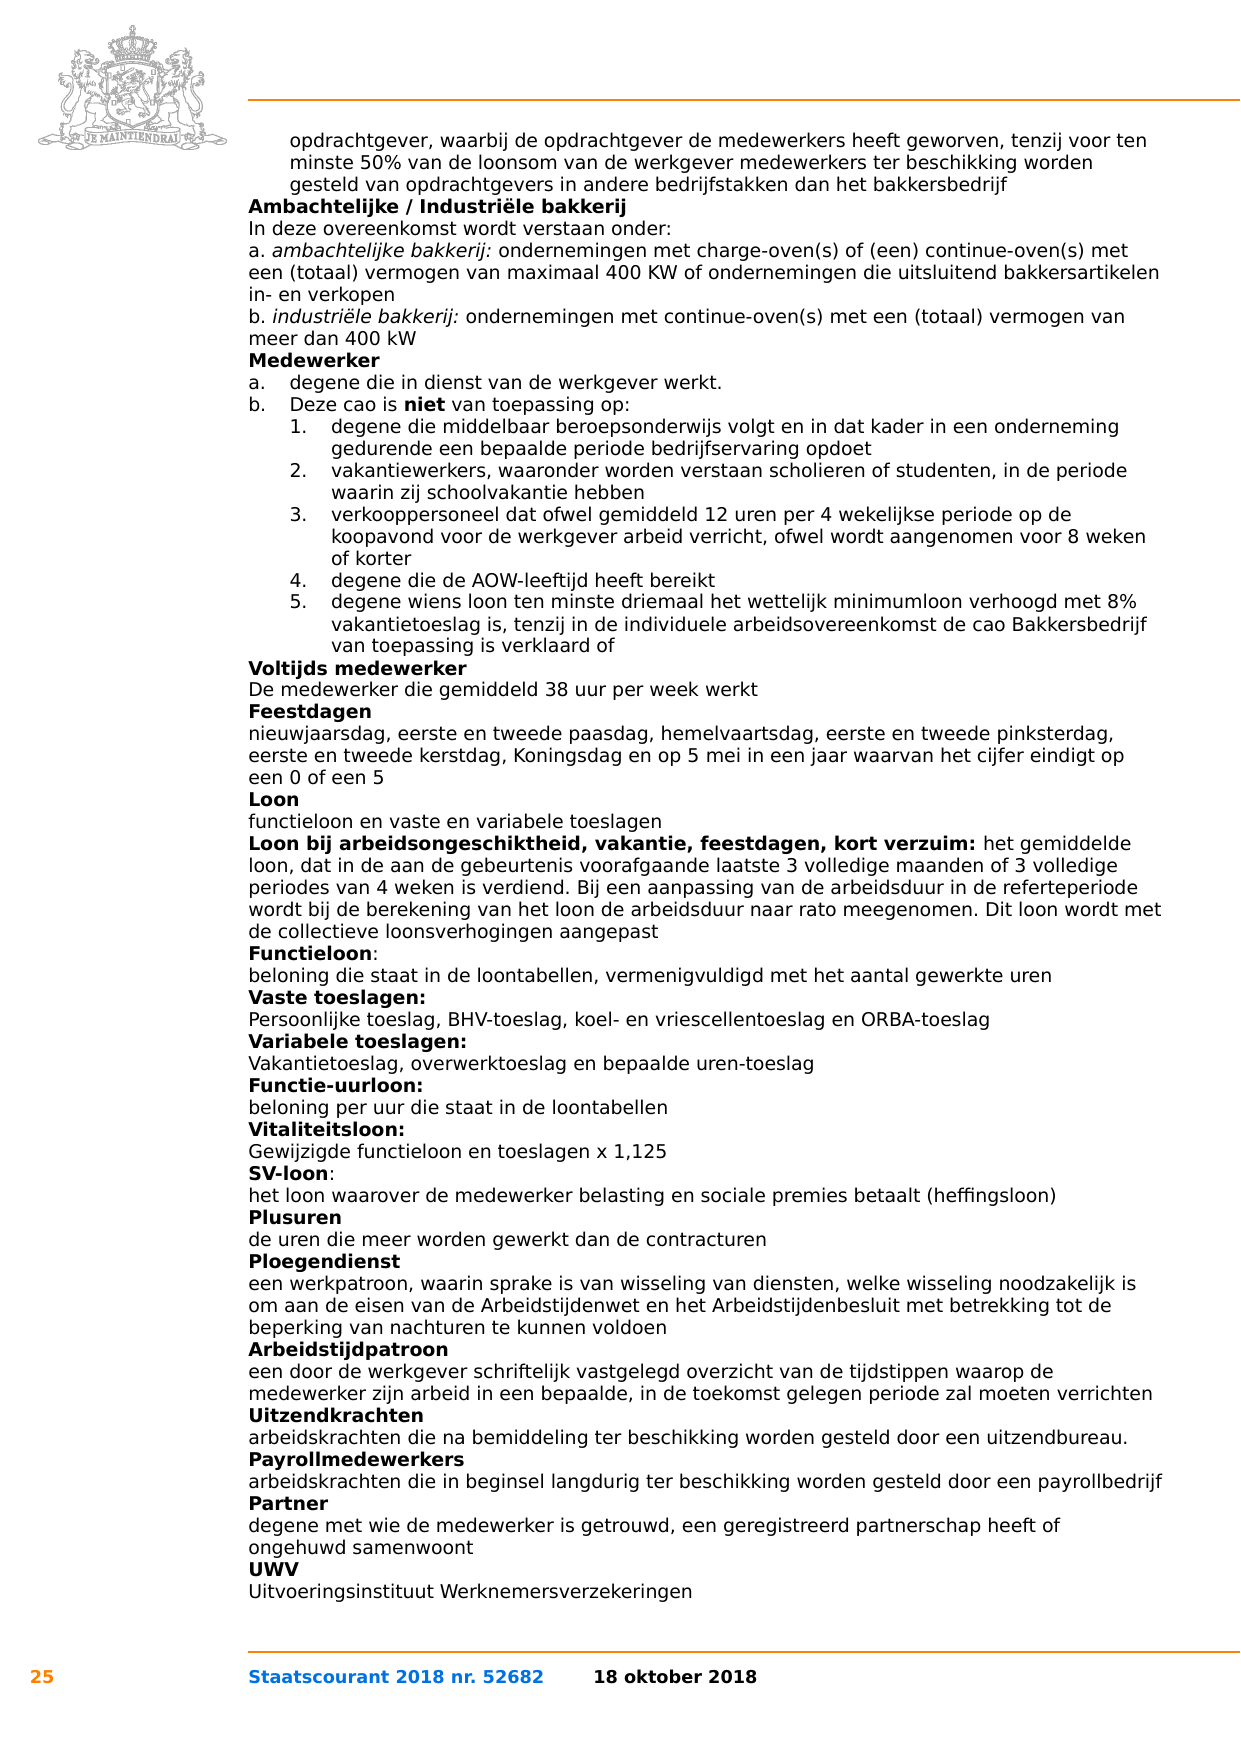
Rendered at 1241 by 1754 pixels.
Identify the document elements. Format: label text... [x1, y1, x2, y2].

text opdrachtgever, waarbij de opdrachtgever de medewerkers heeft geworven, tenzij voor ten minste 50% van de loonsom van de werkgever medewerkers ter beschikking worden gesteld van opdrachtgevers in andere bedrijfstakken dan het bakkersbedrijf [248, 130, 1163, 196]
text Persoonlijke toeslag, BHV-toeslag, koel- en vriescellentoeslag en ORBA-toeslag [248, 1009, 1163, 1031]
text degene met wie de medewerker is getrouwd, een geregistreerd partnerschap heeft of ongehuwd samenwoont [248, 1514, 1163, 1558]
text Partner [248, 1493, 1163, 1514]
text a. degene die in dienst van de werkgever werkt. [248, 372, 1163, 394]
text Plusuren [248, 1207, 1163, 1229]
text Variabele toeslagen: [248, 1031, 1163, 1053]
text Payrollmedewerkers [248, 1449, 1163, 1471]
text Loon [248, 789, 1163, 811]
text een door de werkgever schriftelijk vastgelegd overzicht van de tijdstippen waarop de medewerker zijn arbeid in een bepaalde, in de toekomst gelegen periode zal moeten verrichten [248, 1361, 1163, 1405]
text UWV [248, 1558, 1163, 1581]
text De medewerker die gemiddeld 38 uur per week werkt [248, 679, 1163, 701]
text 3. verkooppersoneel dat ofwel gemiddeld 12 uren per 4 wekelijkse periode op de koopavond voor de werkgever arbeid verricht, ofwel wordt aangenomen voor 8 weken of korter [289, 503, 1163, 569]
text In deze overeenkomst wordt verstaan onder: [248, 218, 1163, 240]
text Medewerker [248, 350, 1163, 372]
text Functieloon: [248, 943, 1163, 965]
text Ploegendienst [248, 1251, 1163, 1273]
text Arbeidstijdpatroon [248, 1339, 1163, 1361]
text Ambachtelijke / Industriële bakkerij [248, 196, 1163, 218]
text SV-loon: [248, 1163, 1163, 1185]
text arbeidskrachten die na bemiddeling ter beschikking worden gesteld door een uitzendbureau. [248, 1427, 1163, 1449]
text beloning die staat in de loontabellen, vermenigvuldigd met het aantal gewerkte uren [248, 965, 1163, 987]
text Vitaliteitsloon: [248, 1119, 1163, 1141]
text arbeidskrachten die in beginsel langdurig ter beschikking worden gesteld door een payrollbedrijf [248, 1471, 1163, 1493]
text Gewijzigde functieloon en toeslagen x 1,125 [248, 1141, 1163, 1163]
text Uitvoeringsinstituut Werknemersverzekeringen [248, 1581, 1163, 1602]
text de uren die meer worden gewerkt dan de contracturen [248, 1229, 1163, 1251]
picture [38, 25, 227, 150]
text het loon waarover de medewerker belasting en sociale premies betaalt (heffingsloon) [248, 1185, 1163, 1207]
text Voltijds medewerker [248, 657, 1163, 679]
text Loon bij arbeidsongeschiktheid, vakantie, feestdagen, kort verzuim: het gemiddelde loon, dat in de aan de gebeurtenis voorafgaande laatste 3 volledige maanden of 3 volledige periodes van 4 weken is verdiend. Bij een aanpassing van de arbeidsduur in de referteperiode wordt bij de berekening van het loon de arbeidsduur naar rato meegenomen. Dit loon wordt met de collectieve loonsverhogingen aangepast [248, 833, 1163, 943]
text beloning per uur die staat in de loontabellen [248, 1097, 1163, 1119]
text 2. vakantiewerkers, waaronder worden verstaan scholieren of studenten, in de periode waarin zij schoolvakantie hebben [289, 459, 1163, 503]
text een werkpatroon, waarin sprake is van wisseling van diensten, welke wisseling noodzakelijk is om aan de eisen van de Arbeidstijdenwet en het Arbeidstijdenbesluit met betrekking tot de beperking van nachturen te kunnen voldoen [248, 1273, 1163, 1339]
text Vaste toeslagen: [248, 987, 1163, 1009]
text 5. degene wiens loon ten minste driemaal het wettelijk minimumloon verhoogd met 8% vakantietoeslag is, tenzij in de individuele arbeidsovereenkomst de cao Bakkersbedrijf van toepassing is verklaard of [289, 591, 1163, 657]
text 4. degene die de AOW-leeftijd heeft bereikt [289, 569, 1163, 591]
text 1. degene die middelbaar beroepsonderwijs volgt en in dat kader in een onderneming gedurende een bepaalde periode bedrijfservaring opdoet [289, 416, 1163, 459]
text Functie-uurloon: [248, 1075, 1163, 1097]
text Vakantietoeslag, overwerktoeslag en bepaalde uren-toeslag [248, 1053, 1163, 1075]
text Feestdagen [248, 701, 1163, 723]
text a. ambachtelijke bakkerij: ondernemingen met charge-oven(s) of (een) continue-oven(s) met een (totaal) vermogen van maximaal 400 KW of ondernemingen die uitsluitend bakkersartikelen in- en verkopen [248, 240, 1163, 306]
text b. Deze cao is niet van toepassing op: [248, 394, 1163, 416]
text b. industriële bakkerij: ondernemingen met continue-oven(s) met een (totaal) vermogen van meer dan 400 kW [248, 306, 1163, 350]
text functieloon en vaste en variabele toeslagen [248, 811, 1163, 833]
text Uitzendkrachten [248, 1405, 1163, 1427]
text nieuwjaarsdag, eerste en tweede paasdag, hemelvaartsdag, eerste en tweede pinksterdag, eerste en tweede kerstdag, Koningsdag en op 5 mei in een jaar waarvan het cijfer eindigt op een 0 of een 5 [248, 723, 1163, 789]
